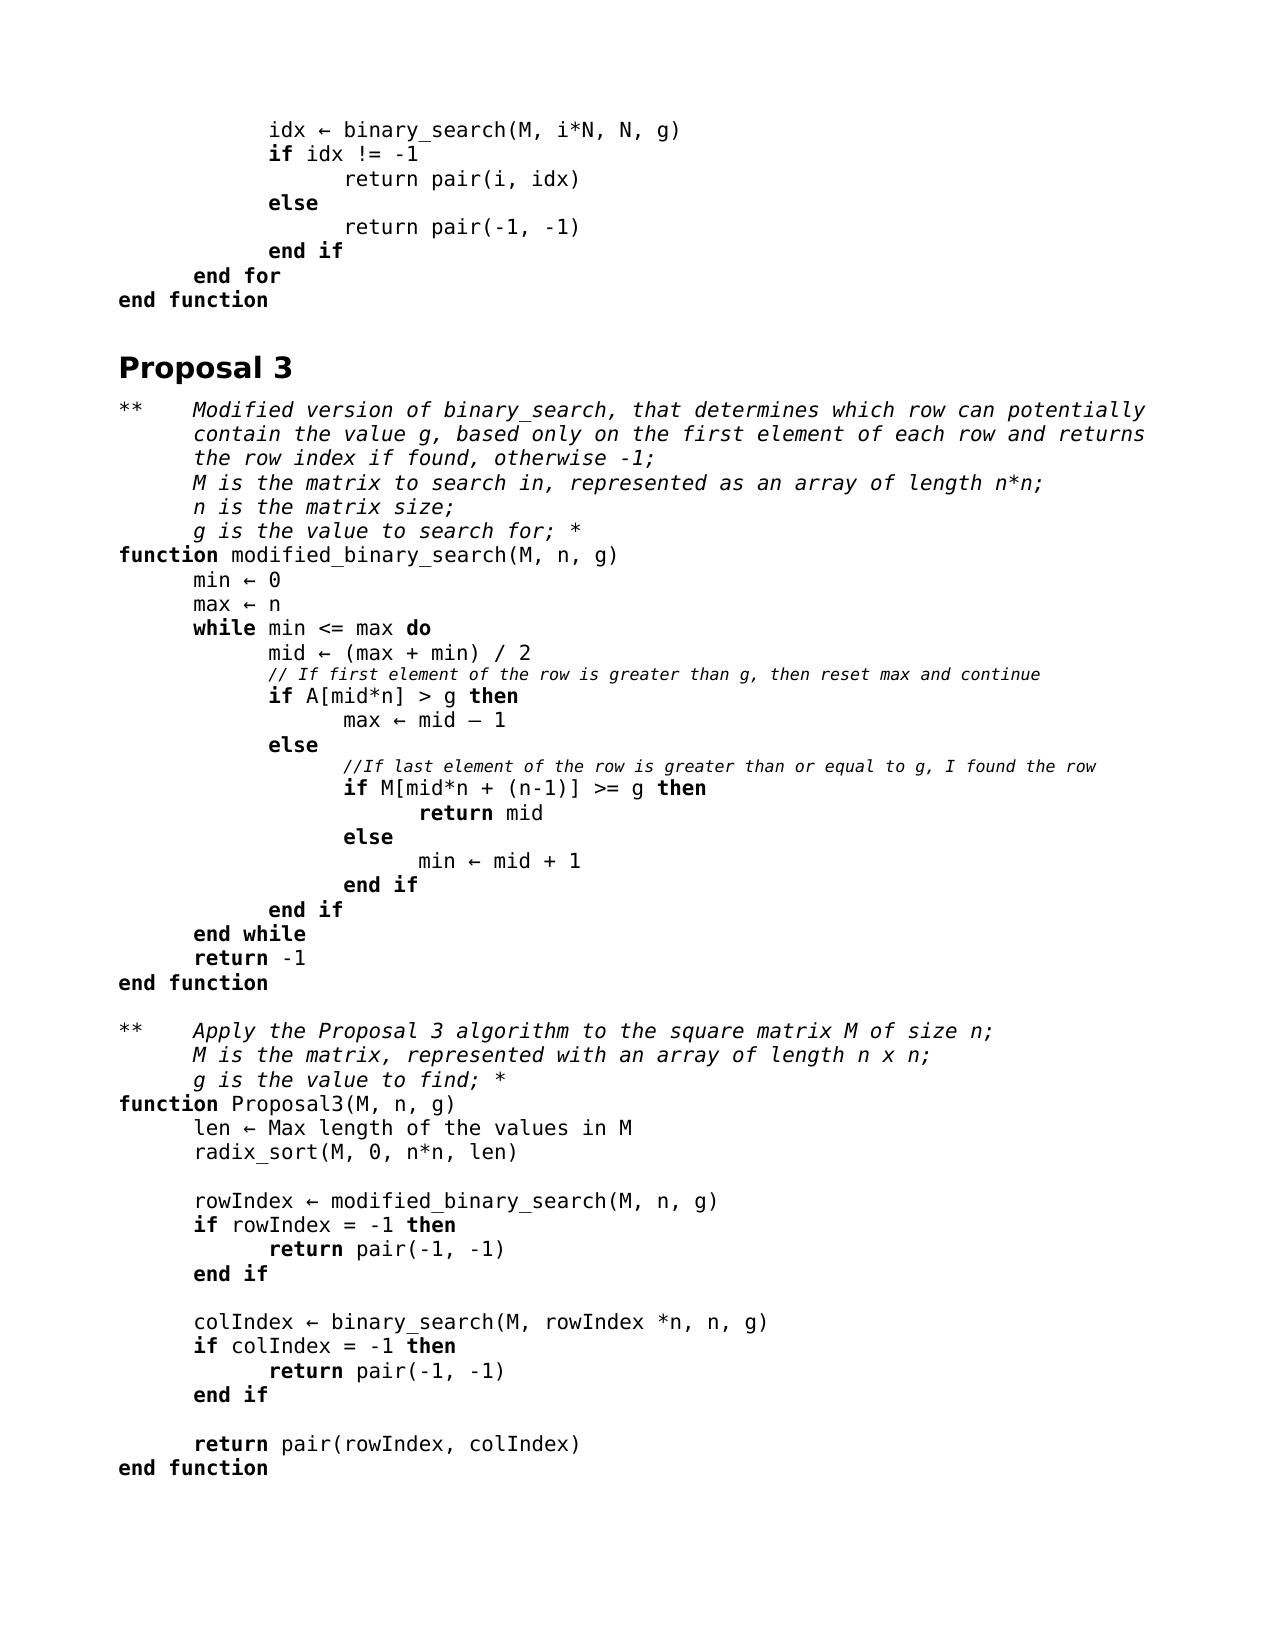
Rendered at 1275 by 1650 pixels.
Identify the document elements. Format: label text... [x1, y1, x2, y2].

text else [118, 733, 1157, 757]
text M is the matrix to search in, represented as an array of length n*n; [118, 471, 1157, 495]
text return pair(-1, -1) [118, 1359, 1157, 1383]
text min ← mid + 1 [118, 849, 1157, 873]
text mid ← (max + min) / 2 [118, 641, 1157, 665]
text min ← 0 [118, 568, 1157, 592]
text colIndex ← binary_search(M, rowIndex *n, n, g) [118, 1310, 1157, 1334]
text // If first element of the row is greater than g, then reset max and continue [118, 665, 1157, 684]
text end function [118, 1456, 1157, 1480]
text return pair(-1, -1) [118, 215, 1157, 239]
text if M[mid*n + (n-1)] >= g then [118, 776, 1157, 801]
text g is the value to find; * [118, 1068, 1157, 1092]
text if idx != -1 [118, 142, 1157, 167]
text end if [118, 1262, 1157, 1286]
text end if [118, 1383, 1157, 1407]
text function Proposal3(M, n, g) [118, 1092, 1157, 1116]
text else [118, 191, 1157, 215]
text radix_sort(M, 0, n*n, len) [118, 1140, 1157, 1165]
text len ← Max length of the values in M [118, 1116, 1157, 1140]
text if colIndex = -1 then [118, 1334, 1157, 1359]
text //If last element of the row is greater than or equal to g, I found the row [118, 757, 1157, 776]
text g is the value to search for; * [118, 519, 1157, 543]
text end if [118, 898, 1157, 922]
text return pair(-1, -1) [118, 1237, 1157, 1262]
text else [118, 825, 1157, 849]
text max ← n [118, 592, 1157, 616]
text rowIndex ← modified_binary_search(M, n, g) [118, 1189, 1157, 1213]
text end for [118, 264, 1157, 288]
text function modified_binary_search(M, n, g) [118, 543, 1157, 568]
text return -1 [118, 946, 1157, 971]
text return pair(rowIndex, colIndex) [118, 1432, 1157, 1456]
text end function [118, 971, 1157, 995]
text ** Apply the Proposal 3 algorithm to the square matrix M of size n; [118, 1019, 1157, 1043]
text return mid [118, 801, 1157, 825]
text n is the matrix size; [118, 495, 1157, 519]
text ** Modified version of binary_search, that determines which row can potentially contain the value g, based only on the first element of each row and returns the row index if found, otherwise -1; [118, 398, 1157, 471]
text while min <= max do [118, 616, 1157, 641]
text M is the matrix, represented with an array of length n x n; [118, 1043, 1157, 1068]
text if rowIndex = -1 then [118, 1213, 1157, 1237]
text end while [118, 922, 1157, 946]
text return pair(i, idx) [118, 167, 1157, 191]
text if A[mid*n] > g then [118, 684, 1157, 708]
text max ← mid – 1 [118, 708, 1157, 733]
text end function [118, 288, 1157, 312]
text end if [118, 239, 1157, 264]
text end if [118, 873, 1157, 898]
subtitle Proposal 3 [118, 351, 1157, 385]
text idx ← binary_search(M, i*N, N, g) [118, 118, 1157, 142]
